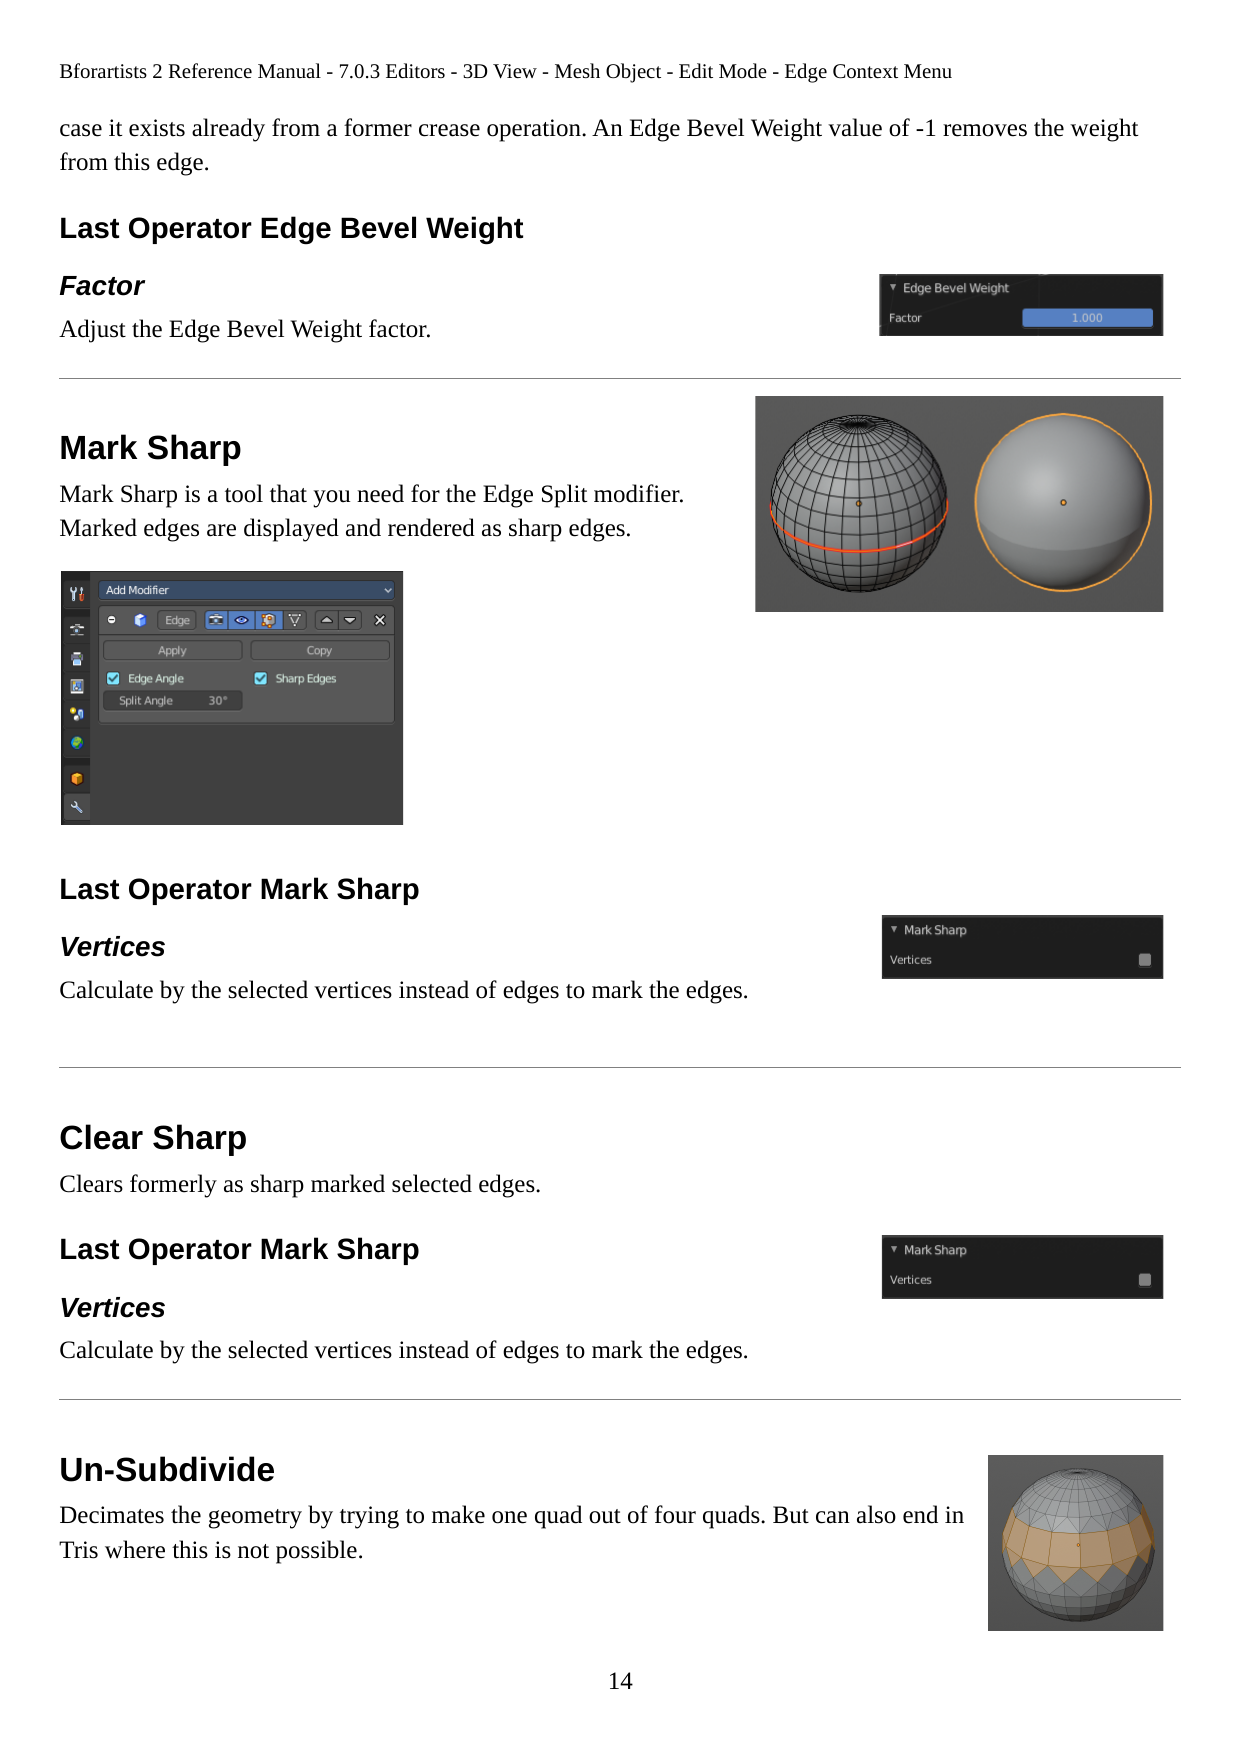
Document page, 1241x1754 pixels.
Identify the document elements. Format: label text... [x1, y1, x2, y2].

text Adjust the Edge Bevel Weight factor. [59, 314, 1181, 343]
text Calculate by the selected vertices instead of edges to mark the edges. [59, 1335, 1181, 1364]
subtitle Last Operator Mark Sharp [59, 1232, 1181, 1266]
text Clears formerly as sharp marked selected edges. [59, 1169, 1181, 1197]
subtitle Clear Sharp [59, 1117, 1181, 1156]
text Decimates the geometry by trying to make one quad out of four quads. But can also end in Tris where this is not possible. [59, 1501, 988, 1564]
subtitle Vertices [59, 930, 881, 962]
picture [879, 274, 1164, 336]
subtitle Factor [59, 269, 1181, 301]
subtitle Mark Sharp [59, 428, 755, 467]
picture [988, 1455, 1164, 1631]
picture [61, 571, 404, 825]
subtitle [1164, 930, 1181, 962]
picture [881, 915, 1164, 979]
subtitle Last Operator Edge Bevel Weight [59, 211, 1181, 244]
text case it exists already from a former crease operation. An Edge Bevel Weight value of -1 removes the weight from this edge. [59, 113, 1181, 176]
subtitle Un-Subdivide [59, 1449, 1181, 1488]
picture [881, 1235, 1164, 1299]
picture [755, 396, 1164, 612]
subtitle [1164, 428, 1181, 467]
text Calculate by the selected vertices instead of edges to mark the edges. [59, 975, 1181, 1003]
subtitle Vertices [59, 1291, 1181, 1323]
text Mark Sharp is a tool that you need for the Edge Split modifier. Marked edges are displayed and rendered as sharp edges. [59, 479, 755, 542]
subtitle Last Operator Mark Sharp [59, 872, 1181, 905]
